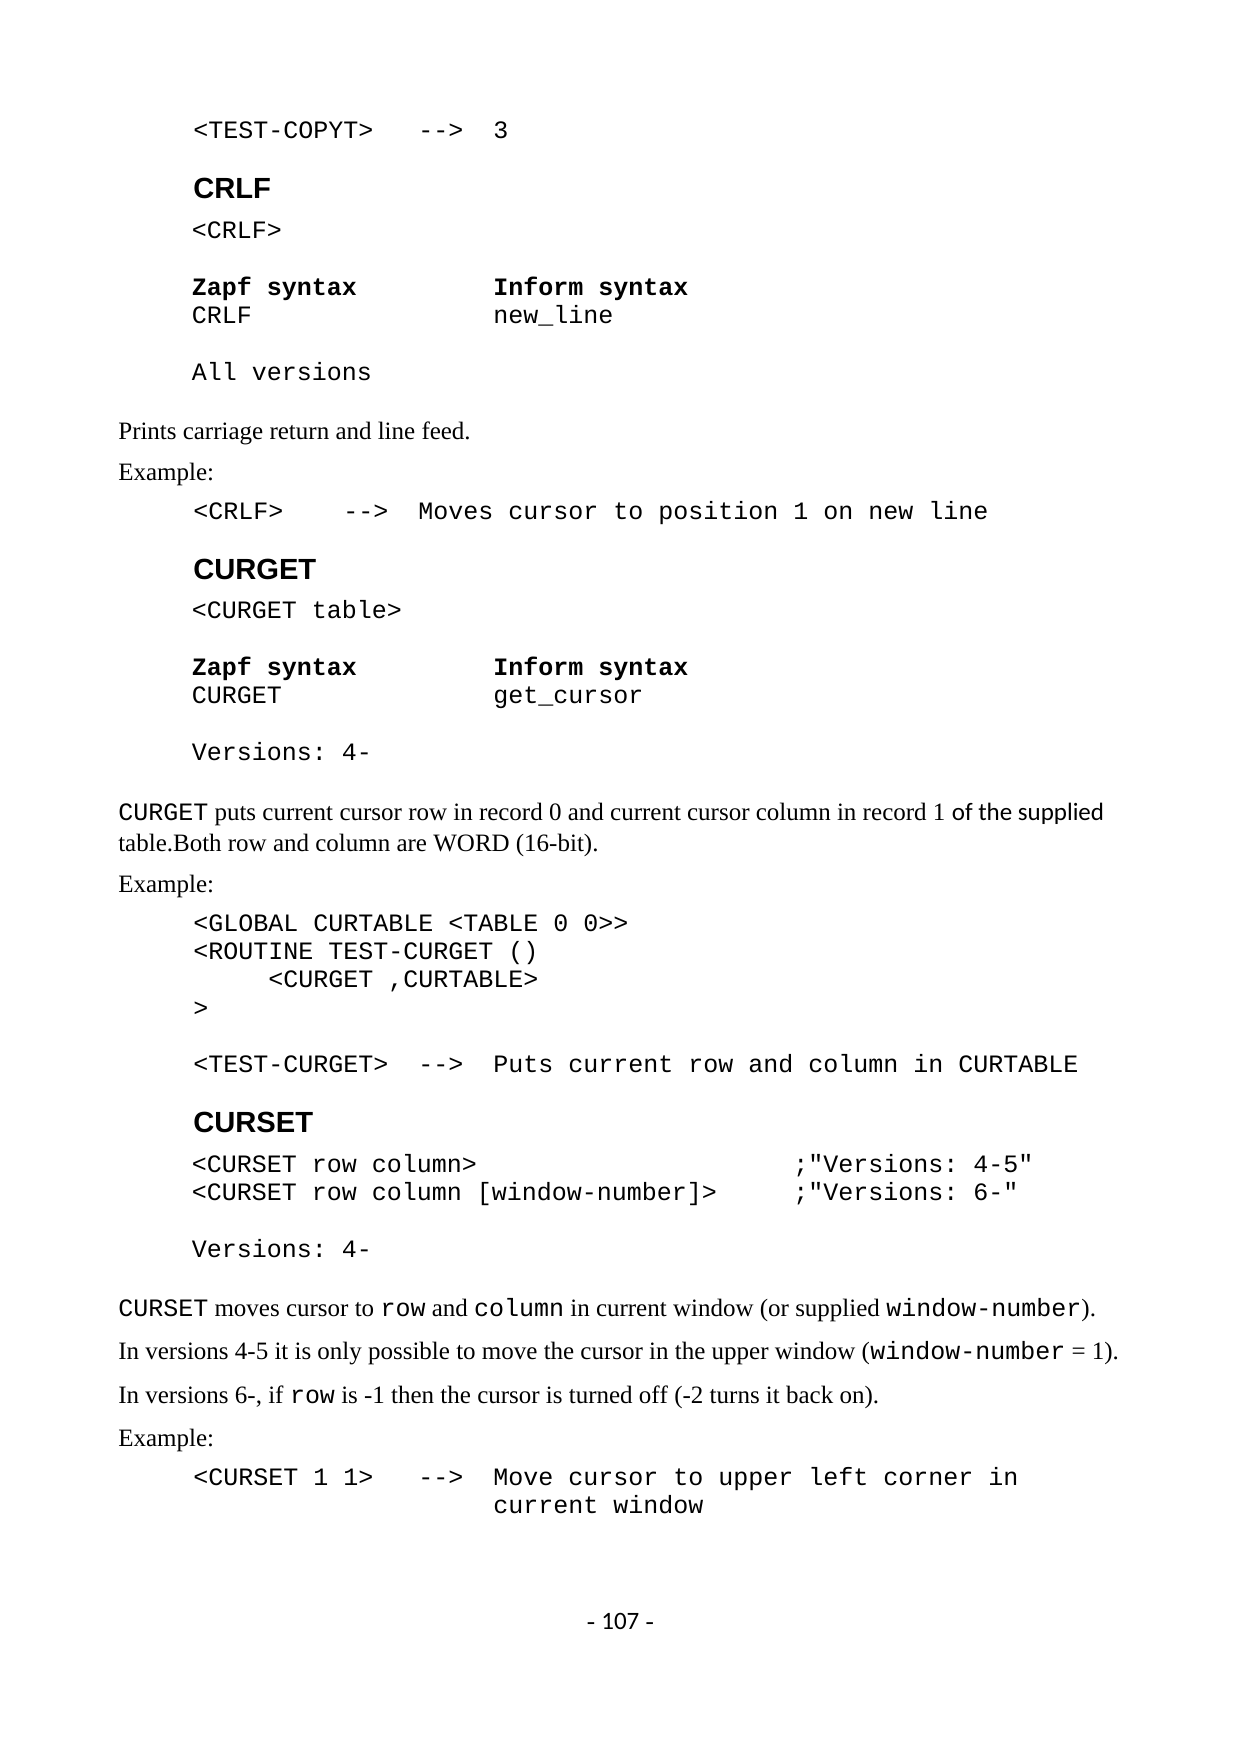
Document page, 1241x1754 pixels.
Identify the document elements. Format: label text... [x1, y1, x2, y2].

text CURGET puts current cursor row in record 0 and current cursor column in record 1 of the supplied table.Both row and column are WORD (16-bit). [118, 796, 1122, 857]
text CURGET get_cursor [192, 683, 1122, 711]
text Versions: 4- [192, 1236, 1122, 1265]
text <CRLF> [192, 217, 1122, 246]
text Example: [118, 869, 1122, 898]
text CURSET moves cursor to row and column in current window (or supplied window-number). [118, 1293, 1122, 1324]
subtitle CURGET [118, 552, 1122, 585]
text <TEST-COPYT> --> 3 [118, 118, 1122, 146]
text Example: [118, 1423, 1122, 1452]
text In versions 6-, if row is -1 then the cursor is turned off (-2 turns it back on). [118, 1380, 1122, 1411]
text Zapf syntax Inform syntax [192, 274, 1122, 302]
text CRLF new_line [192, 302, 1122, 331]
text <CURSET row column> ;"Versions: 4-5" <CURSET row column [window-number]> ;"Versions: 6-" [192, 1151, 1122, 1208]
text Example: [118, 457, 1122, 486]
text Prints carriage return and line feed. [118, 416, 1122, 444]
subtitle CRLF [118, 171, 1122, 205]
text Versions: 4- [192, 739, 1122, 768]
text <CURSET 1 1> --> Move cursor to upper left corner in current window [118, 1464, 1122, 1521]
text <CRLF> --> Moves cursor to position 1 on new line [118, 498, 1122, 527]
text <GLOBAL CURTABLE <TABLE 0 0>> <ROUTINE TEST-CURGET () <CURGET ,CURTABLE> > <TEST-CURGET> --> Puts current row and column in CURTABLE [118, 910, 1122, 1080]
subtitle CURSET [118, 1105, 1122, 1139]
text In versions 4-5 it is only possible to move the cursor in the upper window (window-number = 1). [118, 1336, 1122, 1367]
text <CURGET table> [192, 598, 1122, 626]
text Zapf syntax Inform syntax [192, 654, 1122, 683]
text All versions [192, 359, 1122, 387]
